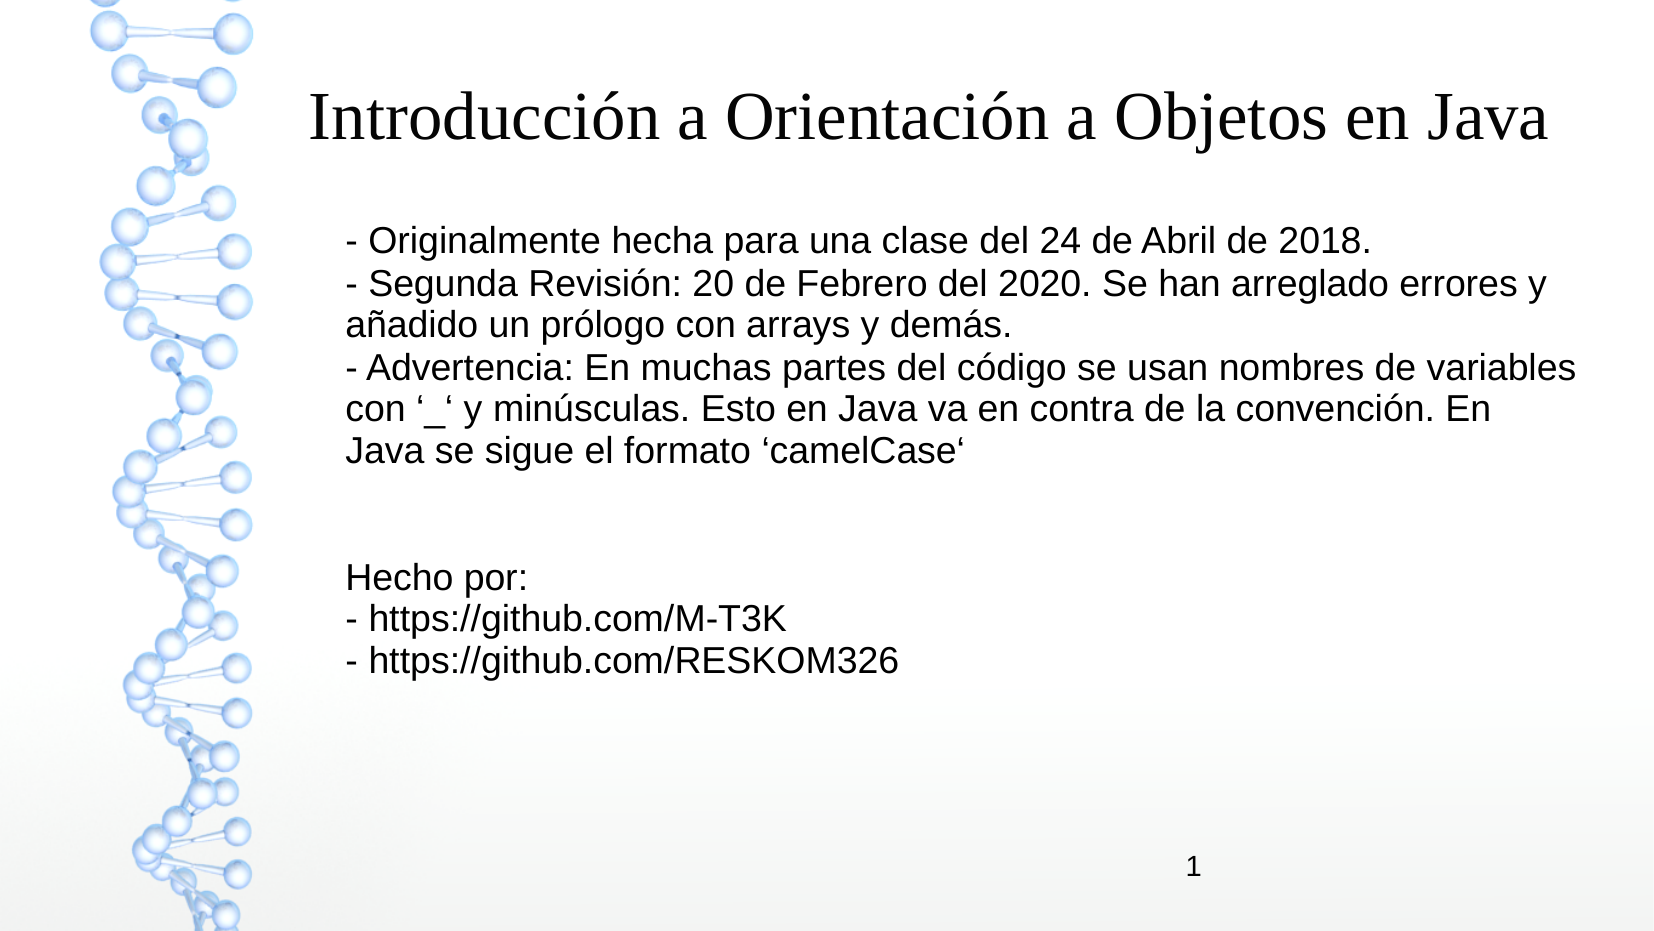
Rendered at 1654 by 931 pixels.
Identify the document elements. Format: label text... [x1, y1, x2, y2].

text_box - Originalmente hecha para una clase del 24 de Abril de 2018. - Segunda Revisión: 20 de Febrero del 2020. Se han arreglado errores y añadido un prólogo con arrays y demás. - Advertencia: En muchas partes del código se usan nombres de variables con ‘_‘ y minúsculas. Esto en Java va en contra de la convención. En Java se sigue el formato ‘camelCase‘ Hecho por: - https://github.com/M-T3K - https://github.com/RESKOM326 [330, 212, 1595, 751]
title Introducción a Orientación a Objetos en Java [265, 35, 1595, 189]
text_box [1185, 847, 1571, 912]
